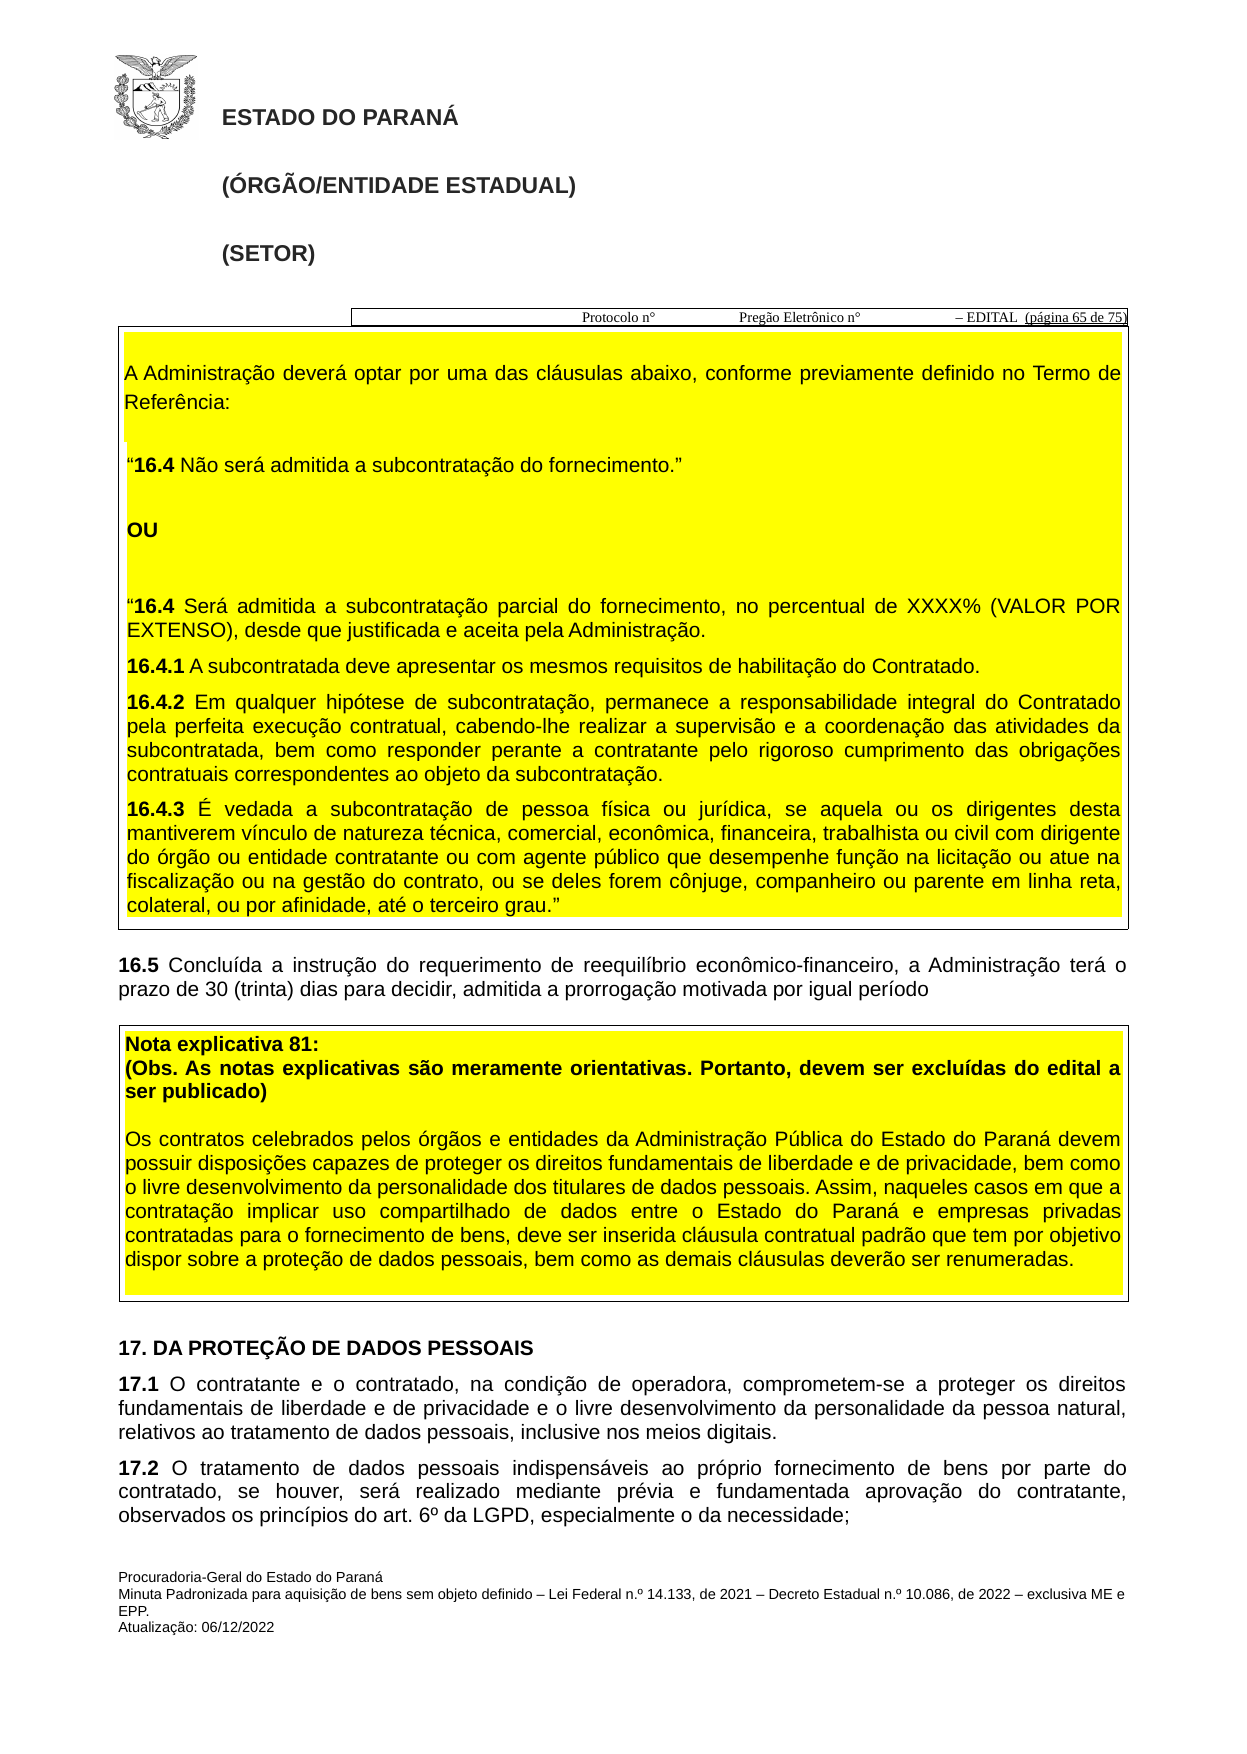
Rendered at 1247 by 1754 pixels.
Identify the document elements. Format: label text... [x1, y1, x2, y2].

table_header Nota explicativa 81: (Obs. As notas explicativas são meramente orientativas. Portanto, devem ser excluídas do edital a ser publicado) Os contratos celebrados pelos órgãos e entidades da Administração Pública do Estado do Paraná devem possuir disposições capazes de proteger os direitos fundamentais de liberdade e de privacidade, bem como o livre desenvolvimento da personalidade dos titulares de dados pessoais. Assim, naqueles casos em que a contratação implicar uso compartilhado de dados entre o Estado do Paraná e empresas privadas contratadas para o fornecimento de bens, deve ser inserida cláusula contratual padrão que tem por objetivo dispor sobre a proteção de dados pessoais, bem como as demais cláusulas deverão ser renumeradas. [120, 1026, 1128, 1301]
text 17. DA PROTEÇÃO DE DADOS PESSOAIS [118, 1336, 1128, 1360]
text 16.5 Concluída a instrução do requerimento de reequilíbrio econômico-financeiro, a Administração terá o prazo de 30 (trinta) dias para decidir, admitida a prorrogação motivada por igual período [118, 953, 1128, 1001]
table_header A Administração deverá optar por uma das cláusulas abaixo, conforme previamente definido no Termo de Referência: “16.4 Não será admitida a subcontratação do fornecimento.” OU “16.4 Será admitida a subcontratação parcial do fornecimento, no percentual de XXXX% (VALOR POR EXTENSO), desde que justificada e aceita pela Administração. 16.4.1 A subcontratada deve apresentar os mesmos requisitos de habilitação do Contratado. 16.4.2 Em qualquer hipótese de subcontratação, permanece a responsabilidade integral do Contratado pela perfeita execução contratual, cabendo-lhe realizar a supervisão e a coordenação das atividades da subcontratada, bem como responder perante a contratante pelo rigoroso cumprimento das obrigações contratuais correspondentes ao objeto da subcontratação. 16.4.3 É vedada a subcontratação de pessoa física ou jurídica, se aquela ou os dirigentes desta mantiverem vínculo de natureza técnica, comercial, econômica, financeira, trabalhista ou civil com dirigente do órgão ou entidade contratante ou com agente público que desempenhe função na licitação ou atue na fiscalização ou na gestão do contrato, ou se deles forem cônjuge, companheiro ou parente em linha reta, colateral, ou por afinidade, até o terceiro grau.” [119, 327, 1128, 929]
text 17.1 O contratante e o contratado, na condição de operadora, comprometem-se a proteger os direitos fundamentais de liberdade e de privacidade e o livre desenvolvimento da personalidade da pessoa natural, relativos ao tratamento de dados pessoais, inclusive nos meios digitais. [118, 1372, 1128, 1443]
text 17.2 O tratamento de dados pessoais indispensáveis ao próprio fornecimento de bens por parte do contratado, se houver, será realizado mediante prévia e fundamentada aprovação do contratante, observados os princípios do art. 6º da LGPD, especialmente o da necessidade; [118, 1455, 1128, 1527]
picture [113, 54, 199, 140]
